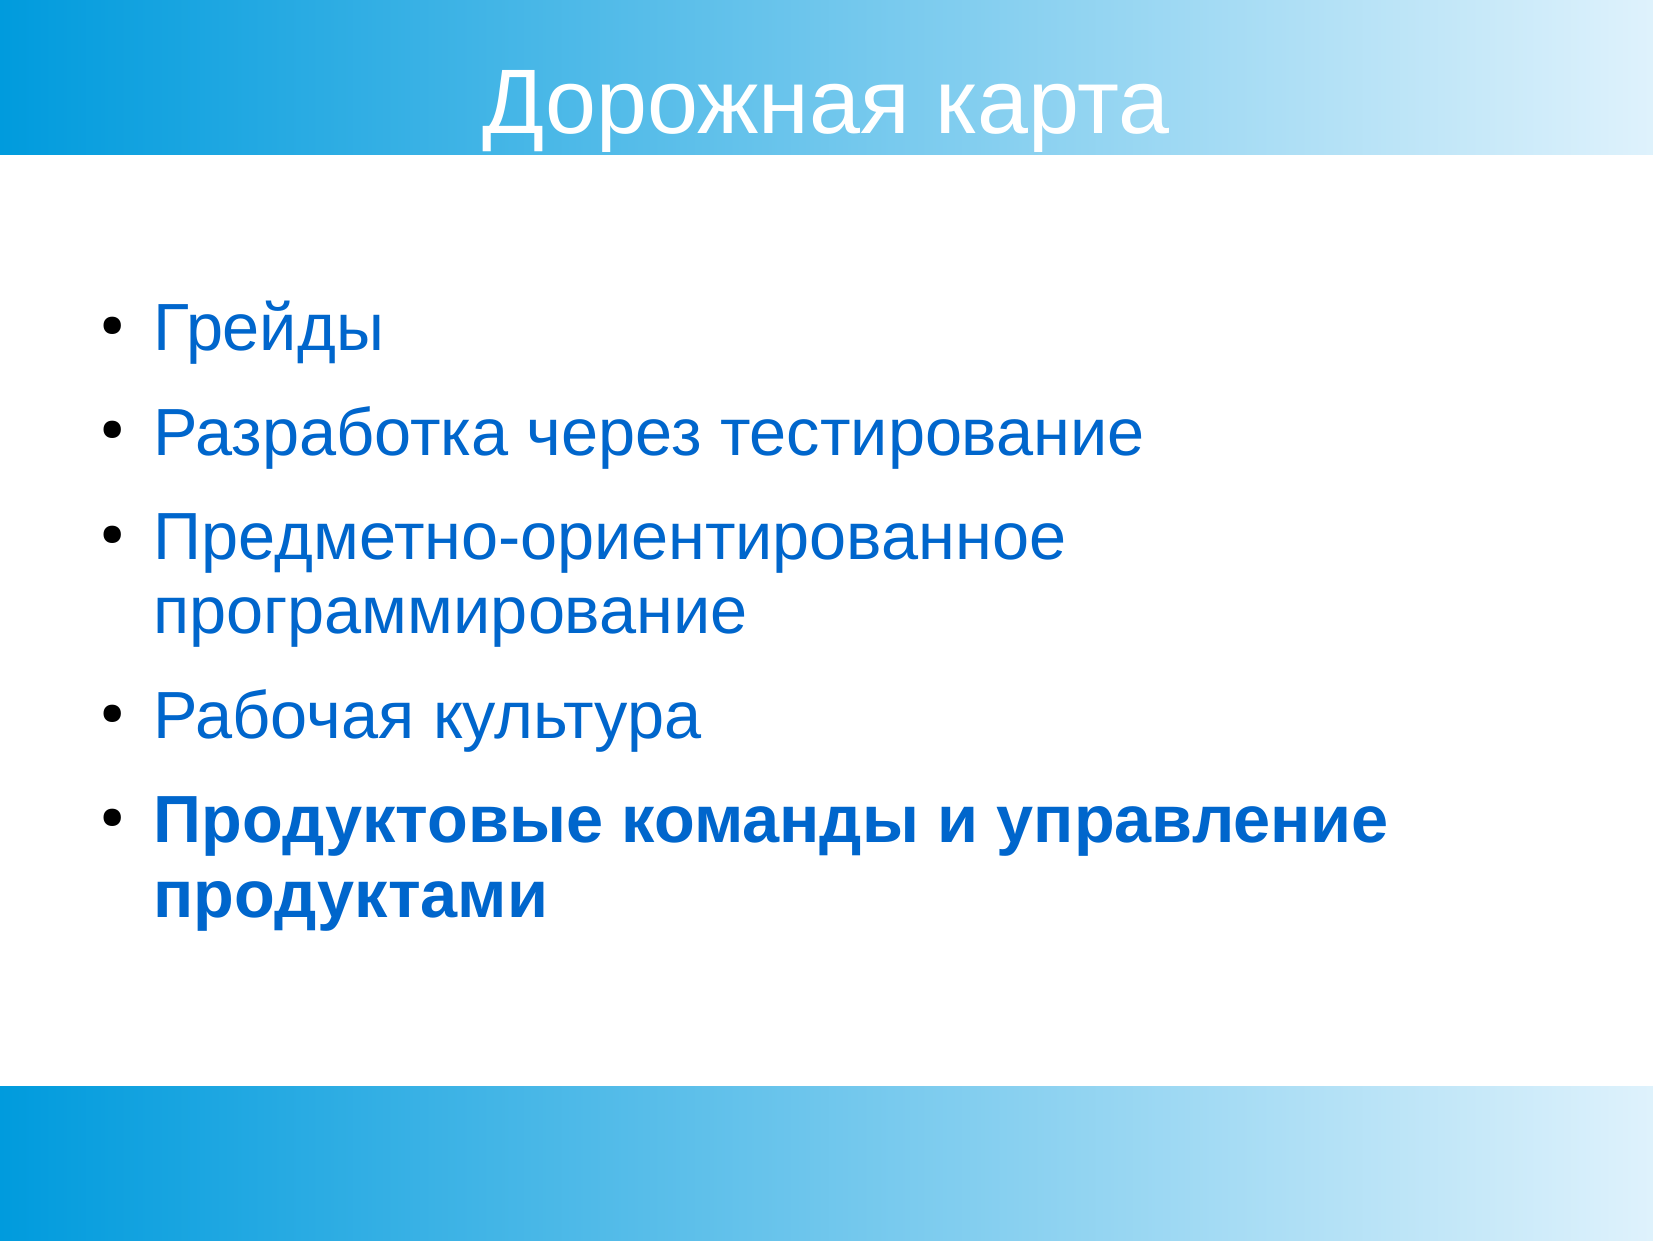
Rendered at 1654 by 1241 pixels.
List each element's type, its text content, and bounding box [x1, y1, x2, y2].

title Дорожная карта [82, 49, 1571, 155]
list Грейды Разработка через тестирование Предметно-ориентированное программирование Рабочая культура Продуктовые команды и управление продуктами [82, 290, 1571, 1010]
